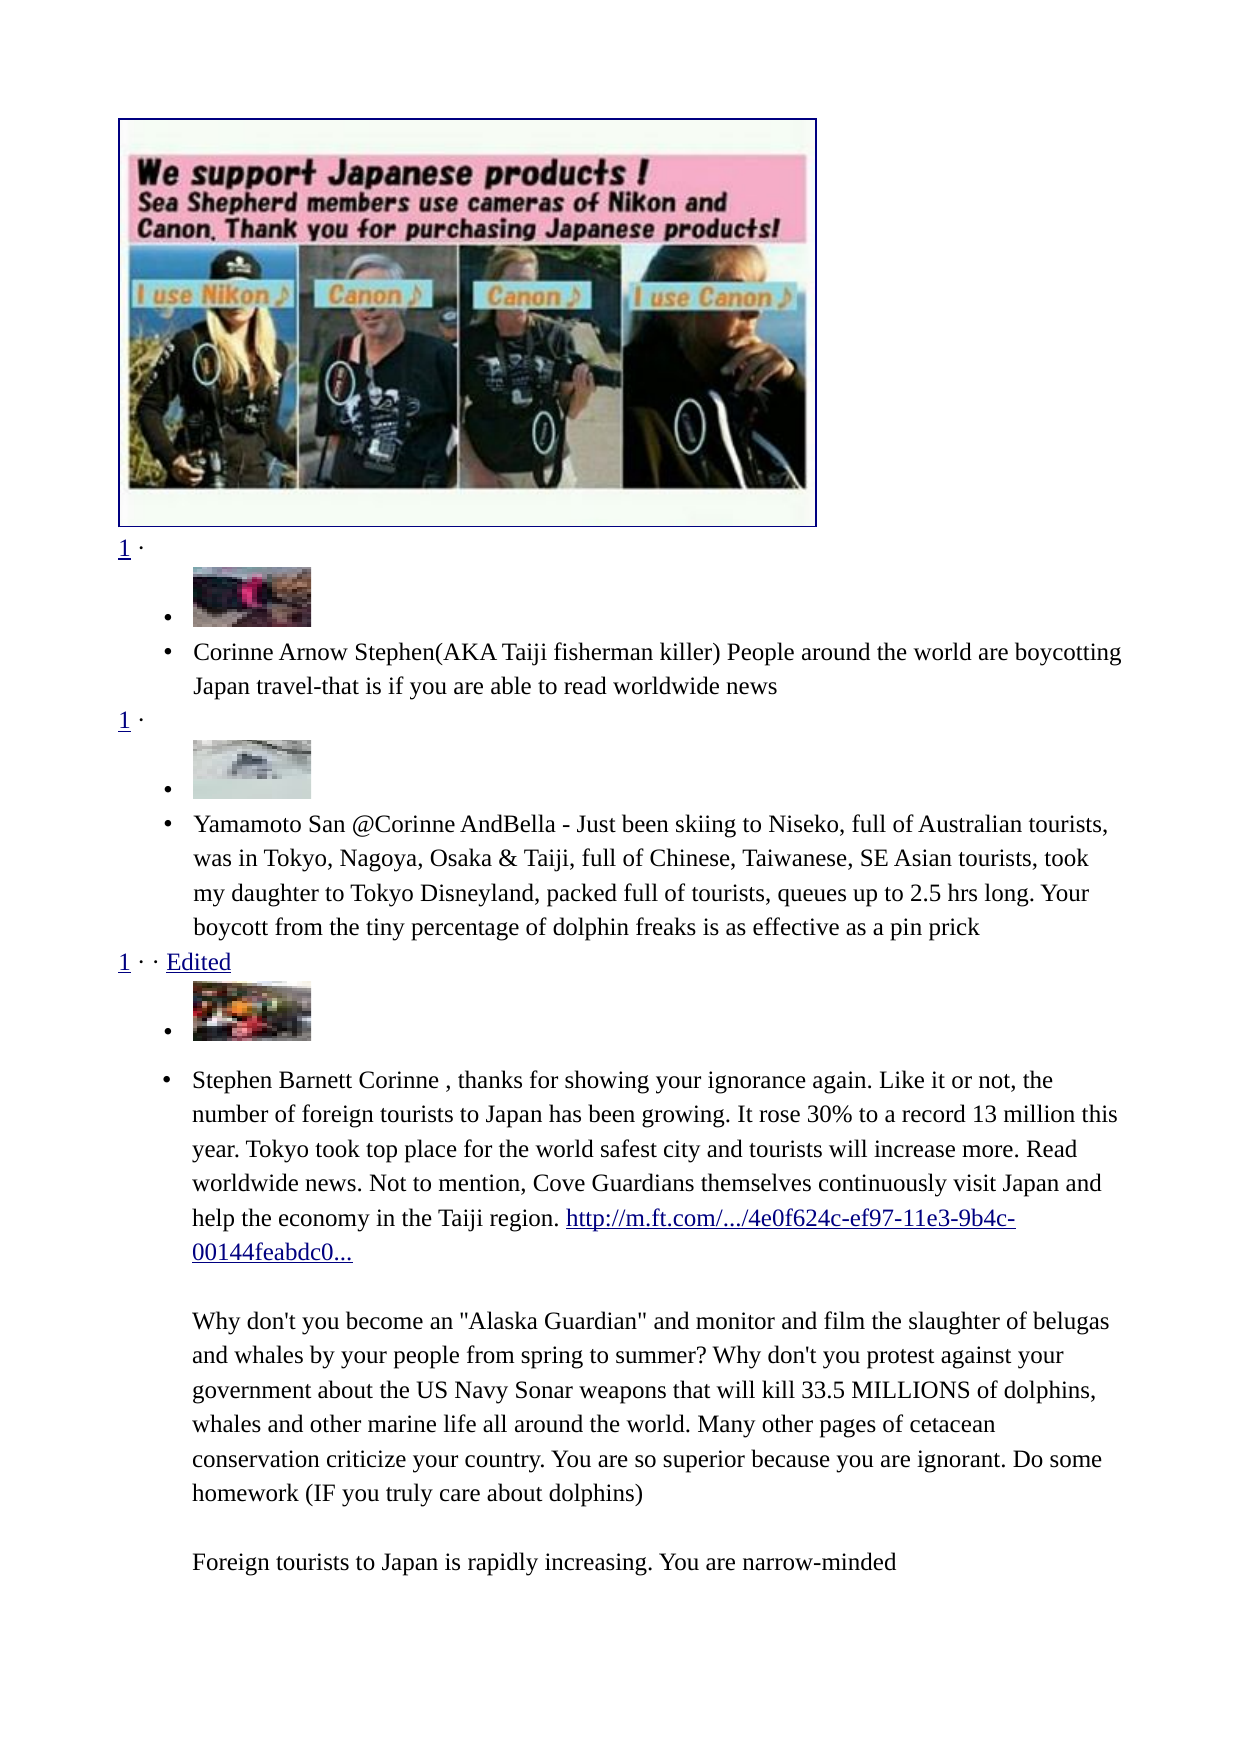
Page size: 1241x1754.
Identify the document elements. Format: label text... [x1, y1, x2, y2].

picture [193, 567, 312, 627]
text 1 · [118, 533, 1122, 562]
picture [193, 740, 312, 799]
list Stephen Barnett Corinne , thanks for showing your ignorance again. Like it or not, the number of foreign tourists to Japan has been growing. It rose 30% to a record 13 million this year. Tokyo took top place for the world safest city and tourists will increase more. Read worldwide news. Not to mention, Cove Guardians themselves continuously visit Japan and help the economy in the Taiji region. http://m.ft.com/.../4e0f624c-ef97-11e3-9b4c-00144feabdc0... Why don't you become an ''Alaska Guardian" and monitor and film the slaughter of belugas and whales by your people from spring to summer? Why don't you protest against your government about the US Navy Sonar weapons that will kill 33.5 MILLIONS of dolphins, whales and other marine life all around the world. Many other pages of cetacean conservation criticize your country. You are so superior because you are ignorant. Do some homework (IF you truly care about dolphins) Foreign tourists to Japan is rapidly increasing. You are narrow-minded [162, 1065, 1122, 1611]
picture [120, 120, 815, 526]
picture [193, 981, 312, 1041]
list Yamamoto San @Corinne AndBella - Just been skiing to Niseko, full of Australian tourists, was in Tokyo, Nagoya, Osaka & Taiji, full of Chinese, Taiwanese, SE Asian tourists, took my daughter to Tokyo Disneyland, packed full of tourists, queues up to 2.5 hrs long. Your boycott from the tiny percentage of dolphin freaks is as effective as a pin prick [164, 809, 1122, 941]
list Corinne Arnow Stephen(AKA Taiji fisherman killer) People around the world are boycotting Japan travel-that is if you are able to read worldwide news [164, 637, 1122, 700]
text 1 · · Edited [118, 947, 1122, 976]
text 1 · [118, 706, 1122, 734]
